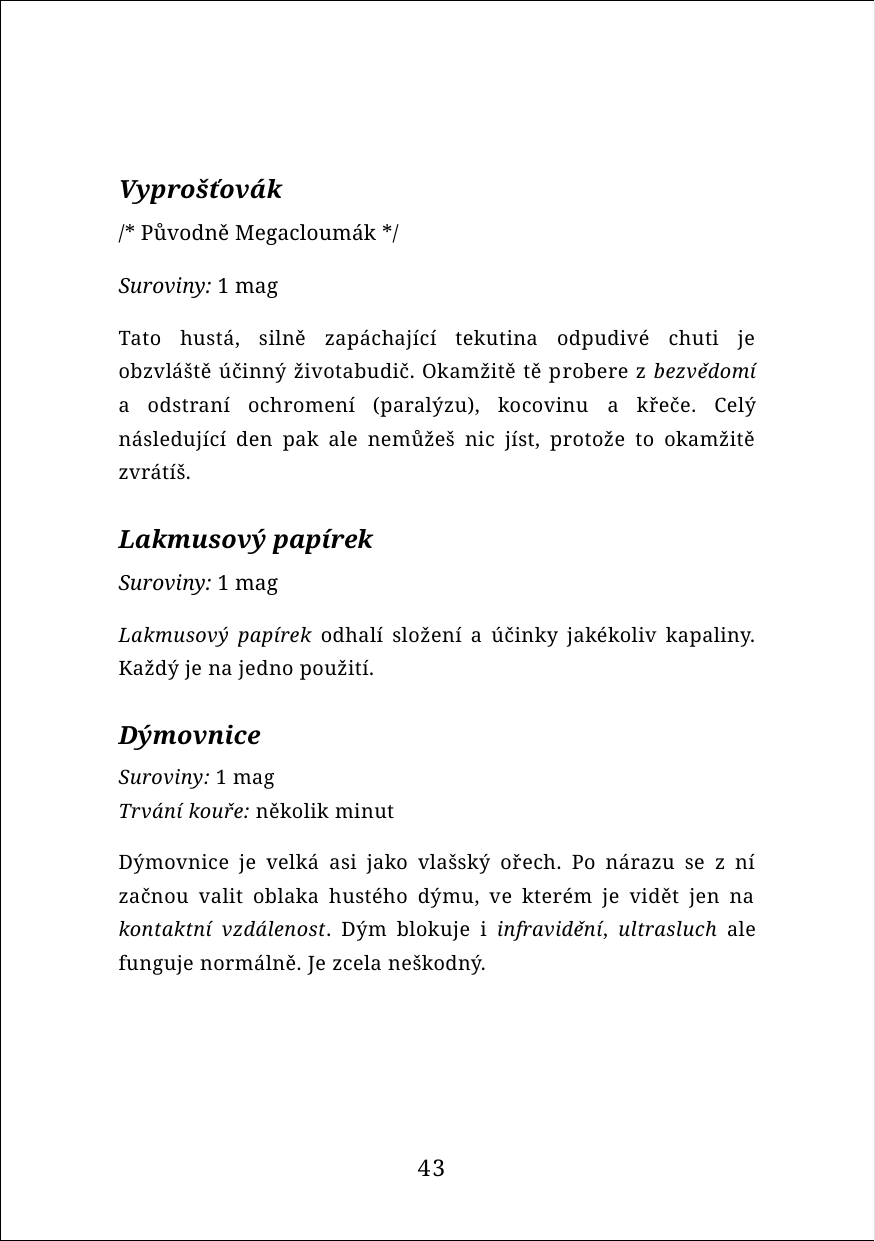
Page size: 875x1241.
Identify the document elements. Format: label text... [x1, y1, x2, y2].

text Tato hustá, silně zapáchající tekutina odpudivé chuti je obzvláště účinný životabudič. Okamžitě tě probere z bezvědomí a odstraní ochromení (paralýzu), kocovinu a křeče. Celý následující den pak ale nemůžeš nic jíst, protože to okamžitě zvrátíš. [118, 324, 756, 486]
subtitle Lakmusový papírek [118, 522, 756, 556]
text /* Původně Megacloumák */ [118, 218, 756, 246]
text Suroviny: 1 mag [118, 271, 756, 299]
text Suroviny: 1 mag [118, 568, 756, 596]
subtitle Vyprošťovák [118, 172, 756, 206]
text Suroviny: 1 mag Trvání kouře: několik minut [118, 763, 756, 824]
text Lakmusový papírek odhalí složení a účinky jakékoliv kapaliny. Každý je na jedno použití. [118, 621, 756, 681]
subtitle Dýmovnice [118, 718, 756, 752]
text Dýmovnice je velká asi jako vlašský ořech. Po nárazu se z ní začnou valit oblaka hustého dýmu, ve kterém je vidět jen na kontaktní vzdálenost. Dým blokuje i infravidění, ultrasluch ale funguje normálně. Je zcela neškodný. [118, 848, 756, 976]
